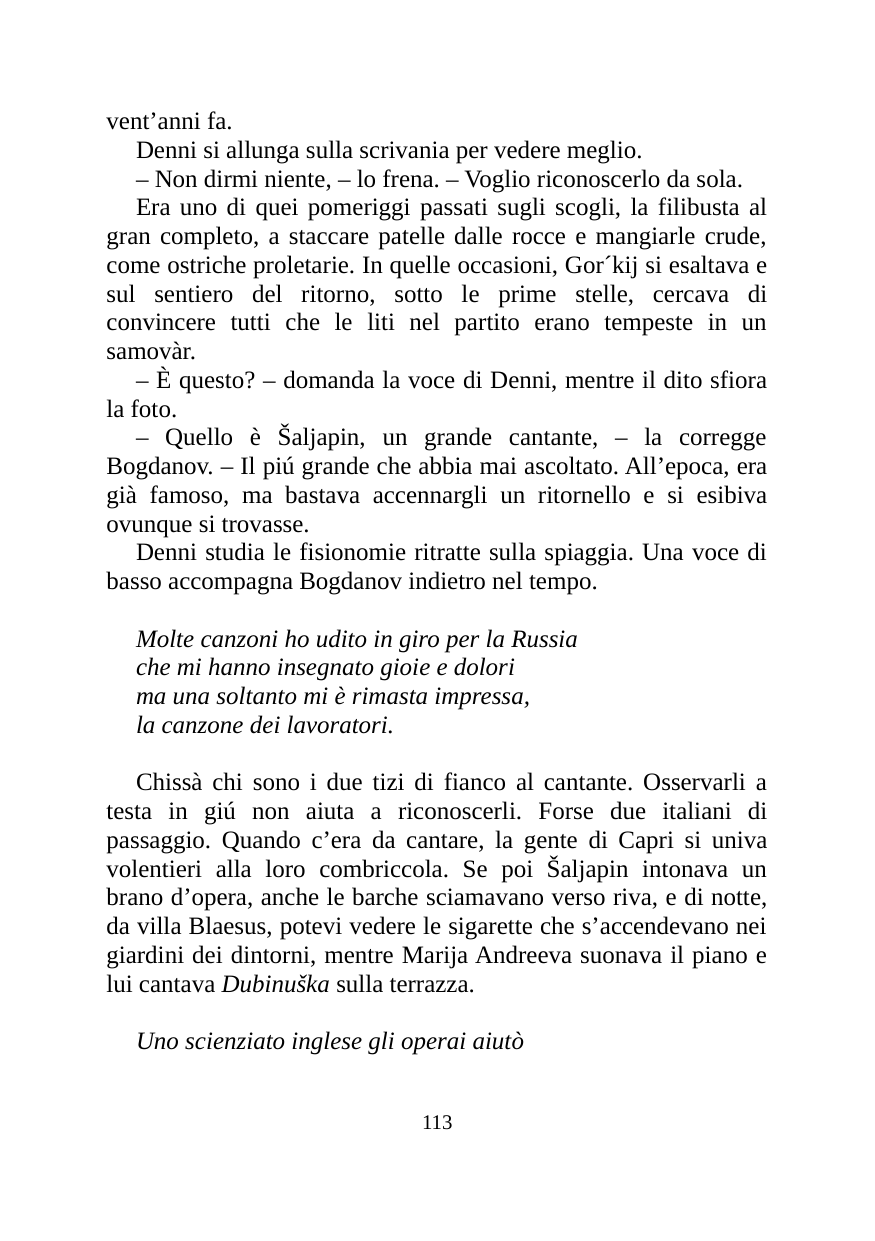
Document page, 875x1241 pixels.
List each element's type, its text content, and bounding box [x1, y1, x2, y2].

text la canzone dei lavoratori. [106, 710, 768, 739]
text Uno scienziato inglese gli operai aiutò [106, 1026, 768, 1055]
text – Non dirmi niente, – lo frena. – Voglio riconoscerlo da sola. [106, 164, 768, 192]
text che mi hanno insegnato gioie e dolori [106, 652, 768, 681]
text – È questo? – domanda la voce di Denni, mentre il dito sfiora la foto. [106, 365, 768, 422]
text Denni studia le fisionomie ritratte sulla spiaggia. Una voce di basso accompagna Bogdanov indietro nel tempo. [106, 537, 768, 595]
text Era uno di quei pomeriggi passati sugli scogli, la filibusta al gran completo, a staccare patelle dalle rocce e mangiarle crude, come ostriche proletarie. In quelle occasioni, Gor´kij si esaltava e sul sentiero del ritorno, sotto le prime stelle, cercava di convincere tutti che le liti nel partito erano tempeste in un samovàr. [106, 192, 768, 365]
text Denni si allunga sulla scrivania per vedere meglio. [106, 135, 768, 164]
text ma una soltanto mi è rimasta impressa, [106, 681, 768, 710]
text – Quello è Šaljapin, un grande cantante, – la corregge Bogdanov. – Il piú grande che abbia mai ascoltato. All’epoca, era già famoso, ma bastava accennargli un ritornello e si esibiva ovunque si trovasse. [106, 422, 768, 537]
text Chissà chi sono i due tizi di fianco al cantante. Osservarli a testa in giú non aiuta a riconoscerli. Forse due italiani di passaggio. Quando c’era da cantare, la gente di Capri si univa volentieri alla loro combriccola. Se poi Šaljapin intonava un brano d’opera, anche le barche sciamavano verso riva, e di notte, da villa Blaesus, potevi vedere le sigarette che s’accendevano nei giardini dei dintorni, mentre Marija Andreeva suonava il piano e lui cantava Dubinuška sulla terrazza. [106, 767, 768, 997]
text Molte canzoni ho udito in giro per la Russia [106, 624, 768, 652]
text vent’anni fa. [106, 106, 768, 135]
